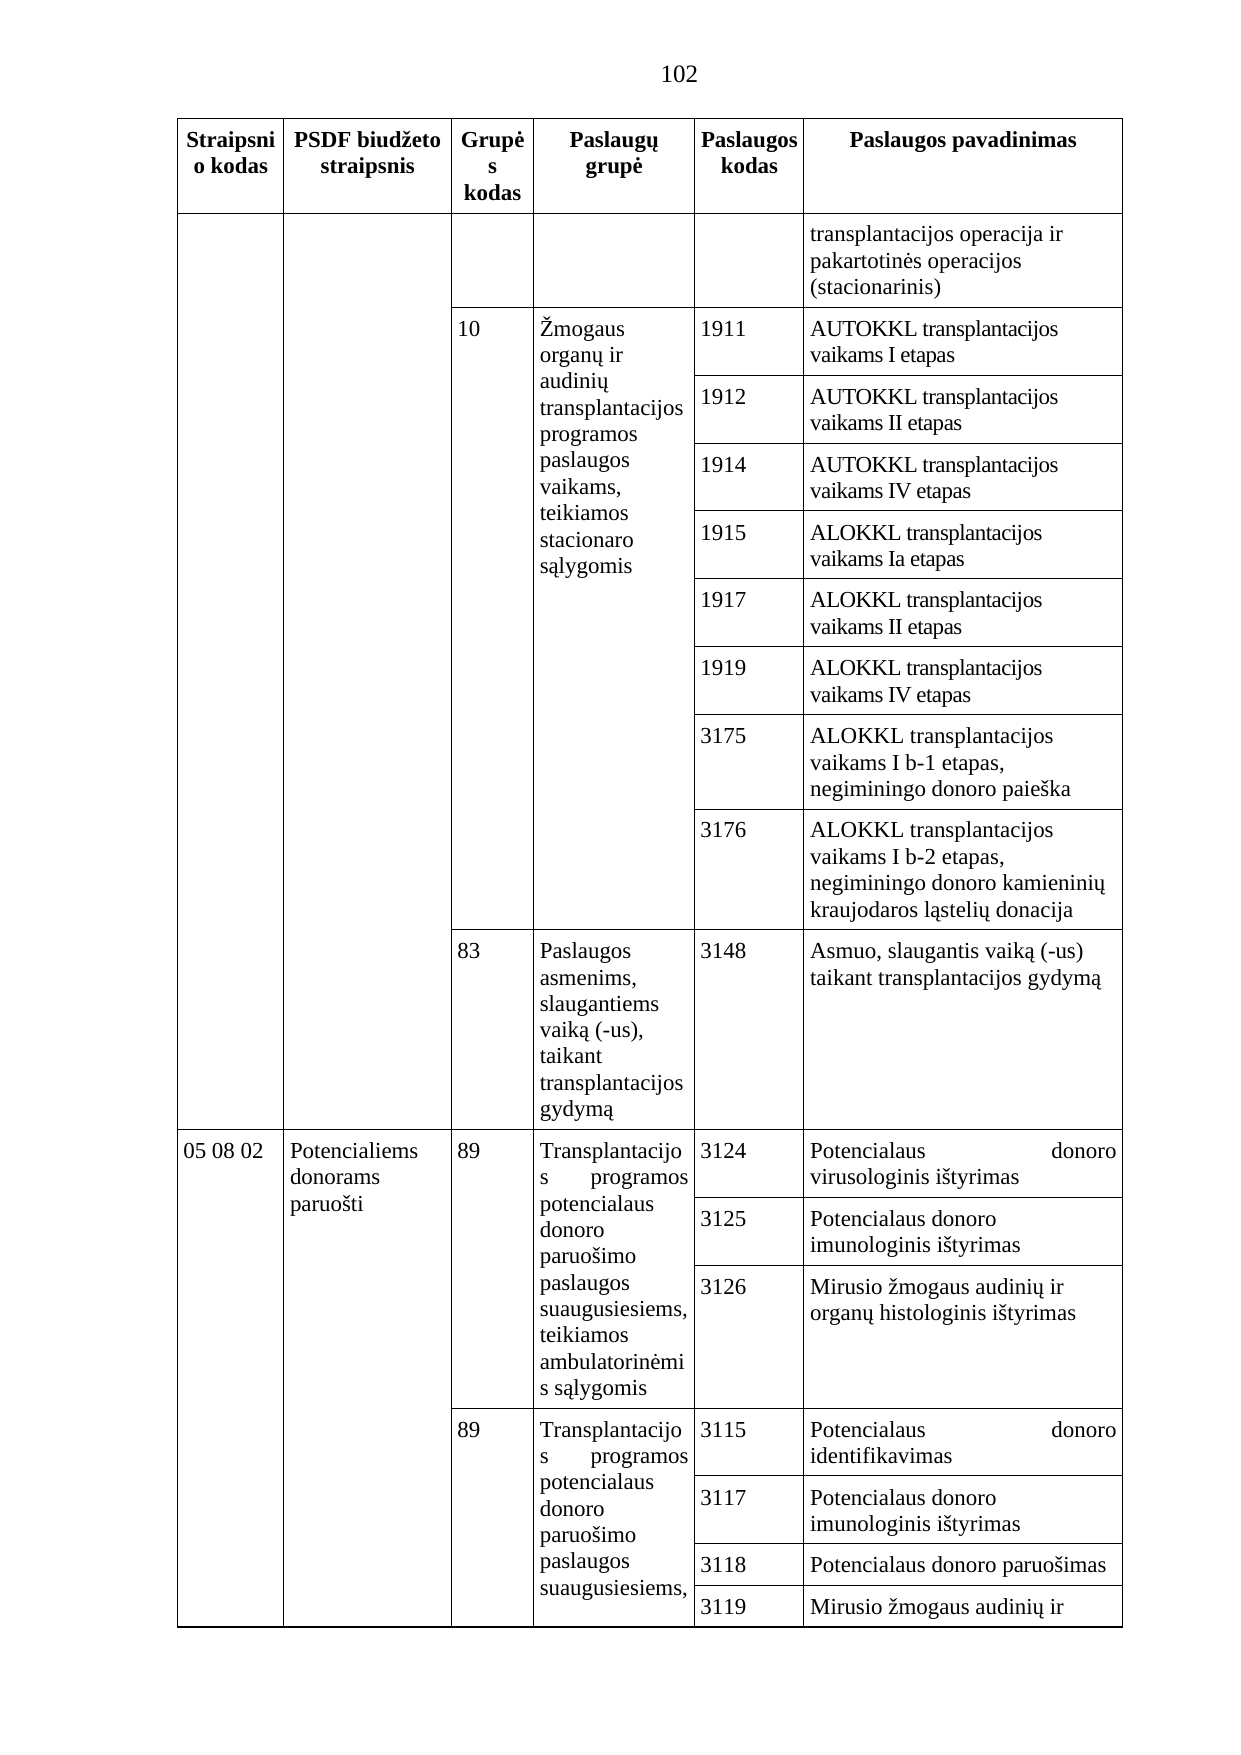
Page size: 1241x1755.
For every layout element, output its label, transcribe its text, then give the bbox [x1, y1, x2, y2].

table_cell [452, 714, 533, 808]
table_cell ALOKKL transplantacijos vaikams I b-1 etapas, negiminingo donoro paieška [804, 715, 1122, 808]
table_cell [534, 214, 694, 307]
table_cell [178, 809, 283, 1129]
table_cell 3118 [695, 1544, 803, 1585]
table_cell ALOKKL transplantacijos vaikams I b-2 etapas, negiminingo donoro kamieninių kraujodaros ląstelių donacija [804, 810, 1122, 929]
table_cell 1917 [695, 579, 803, 646]
table_cell Potencialaus donoro paruošimas [804, 1544, 1122, 1585]
table_cell [284, 214, 451, 307]
table_cell 3115 [695, 1409, 803, 1475]
table_cell transplantacijos operacija ir pakartotinės operacijos (stacionarinis) [804, 214, 1122, 307]
table_cell 3125 [695, 1198, 803, 1264]
table_cell 3126 [695, 1266, 803, 1407]
table_cell 1915 [695, 511, 803, 578]
table_cell Potencialaus donoro imunologinis ištyrimas [804, 1476, 1122, 1543]
table_cell [284, 443, 451, 510]
table_cell Asmuo, slaugantis vaiką (-us) taikant transplantacijos gydymą [804, 930, 1122, 1129]
table_cell 10 [452, 308, 533, 374]
table_cell [452, 443, 533, 510]
table_cell [178, 375, 283, 442]
table_cell 3176 [695, 810, 803, 929]
table_cell Paslaugos asmenims, slaugantiems vaiką (-us), taikant transplantacijos gydymą [534, 930, 694, 1129]
table_cell [284, 510, 451, 578]
table_cell [178, 578, 283, 646]
table_cell [178, 714, 283, 808]
table_cell [534, 714, 694, 808]
table_cell 1919 [695, 647, 803, 714]
table_cell [452, 214, 533, 307]
table_cell AUTOKKL transplantacijos vaikams IV etapas [804, 444, 1122, 510]
table_cell [452, 578, 533, 646]
table_cell Mirusio žmogaus audinių ir organų histologinis ištyrimas [804, 1266, 1122, 1407]
table_cell [284, 714, 451, 808]
table_cell [452, 510, 533, 578]
table_cell Transplantacijos programos potencialaus donoro paruošimo paslaugos suaugusiesiems, teikiamos ambulatorinėmis sąlygomis [534, 1130, 694, 1407]
table_cell AUTOKKL transplantacijos vaikams I etapas [804, 308, 1122, 374]
table_header PSDF biudžeto straipsnis [284, 119, 451, 212]
table_cell AUTOKKL transplantacijos vaikams II etapas [804, 376, 1122, 442]
table_cell 1914 [695, 444, 803, 510]
table_cell ALOKKL transplantacijos vaikams Ia etapas [804, 511, 1122, 578]
table_cell Potencialiems donorams paruošti [284, 1130, 451, 1626]
table_header Paslaugos pavadinimas [804, 119, 1122, 212]
table_cell [695, 214, 803, 307]
table_cell ALOKKL transplantacijos vaikams II etapas [804, 579, 1122, 646]
table_cell Potencialaus donoro identifikavimas [804, 1409, 1122, 1475]
table_cell [178, 443, 283, 510]
table_cell [284, 375, 451, 442]
table_cell 3148 [695, 930, 803, 1129]
table_cell 1912 [695, 376, 803, 442]
table_header Paslaugų grupė [534, 119, 694, 212]
table_cell 89 [452, 1130, 533, 1407]
table_cell 3119 [695, 1586, 803, 1626]
table_cell 3175 [695, 715, 803, 808]
table_cell 89 [452, 1409, 533, 1626]
table_cell [178, 307, 283, 374]
table_cell [178, 646, 283, 714]
table_cell [284, 809, 451, 1129]
table_cell [452, 646, 533, 714]
table_cell Potencialaus donoro imunologinis ištyrimas [804, 1198, 1122, 1264]
table_cell [284, 307, 451, 374]
table_cell 3117 [695, 1476, 803, 1543]
table_cell Mirusio žmogaus audinių ir [804, 1586, 1122, 1626]
table_cell [452, 809, 533, 929]
table_cell 83 [452, 930, 533, 1129]
table_cell 05 08 02 [178, 1130, 283, 1626]
table_cell 1911 [695, 308, 803, 374]
table_header Straipsnio kodas [178, 119, 283, 212]
table_cell [452, 375, 533, 442]
table_cell 3124 [695, 1130, 803, 1197]
table_cell ALOKKL transplantacijos vaikams IV etapas [804, 647, 1122, 714]
table_cell [534, 809, 694, 929]
table_cell Žmogaus organų ir audinių transplantacijos programos paslaugos vaikams, teikiamos stacionaro sąlygomis [534, 308, 694, 714]
table_cell Transplantacijos programos potencialaus donoro paruošimo paslaugos suaugusiesiems, [534, 1409, 694, 1626]
table_header Paslaugos kodas [695, 119, 803, 212]
table_cell Potencialaus donoro virusologinis ištyrimas [804, 1130, 1122, 1197]
table_cell [284, 578, 451, 646]
table_cell [178, 214, 283, 307]
table_header Grupės kodas [452, 119, 533, 212]
table_cell [284, 646, 451, 714]
table_cell [178, 510, 283, 578]
